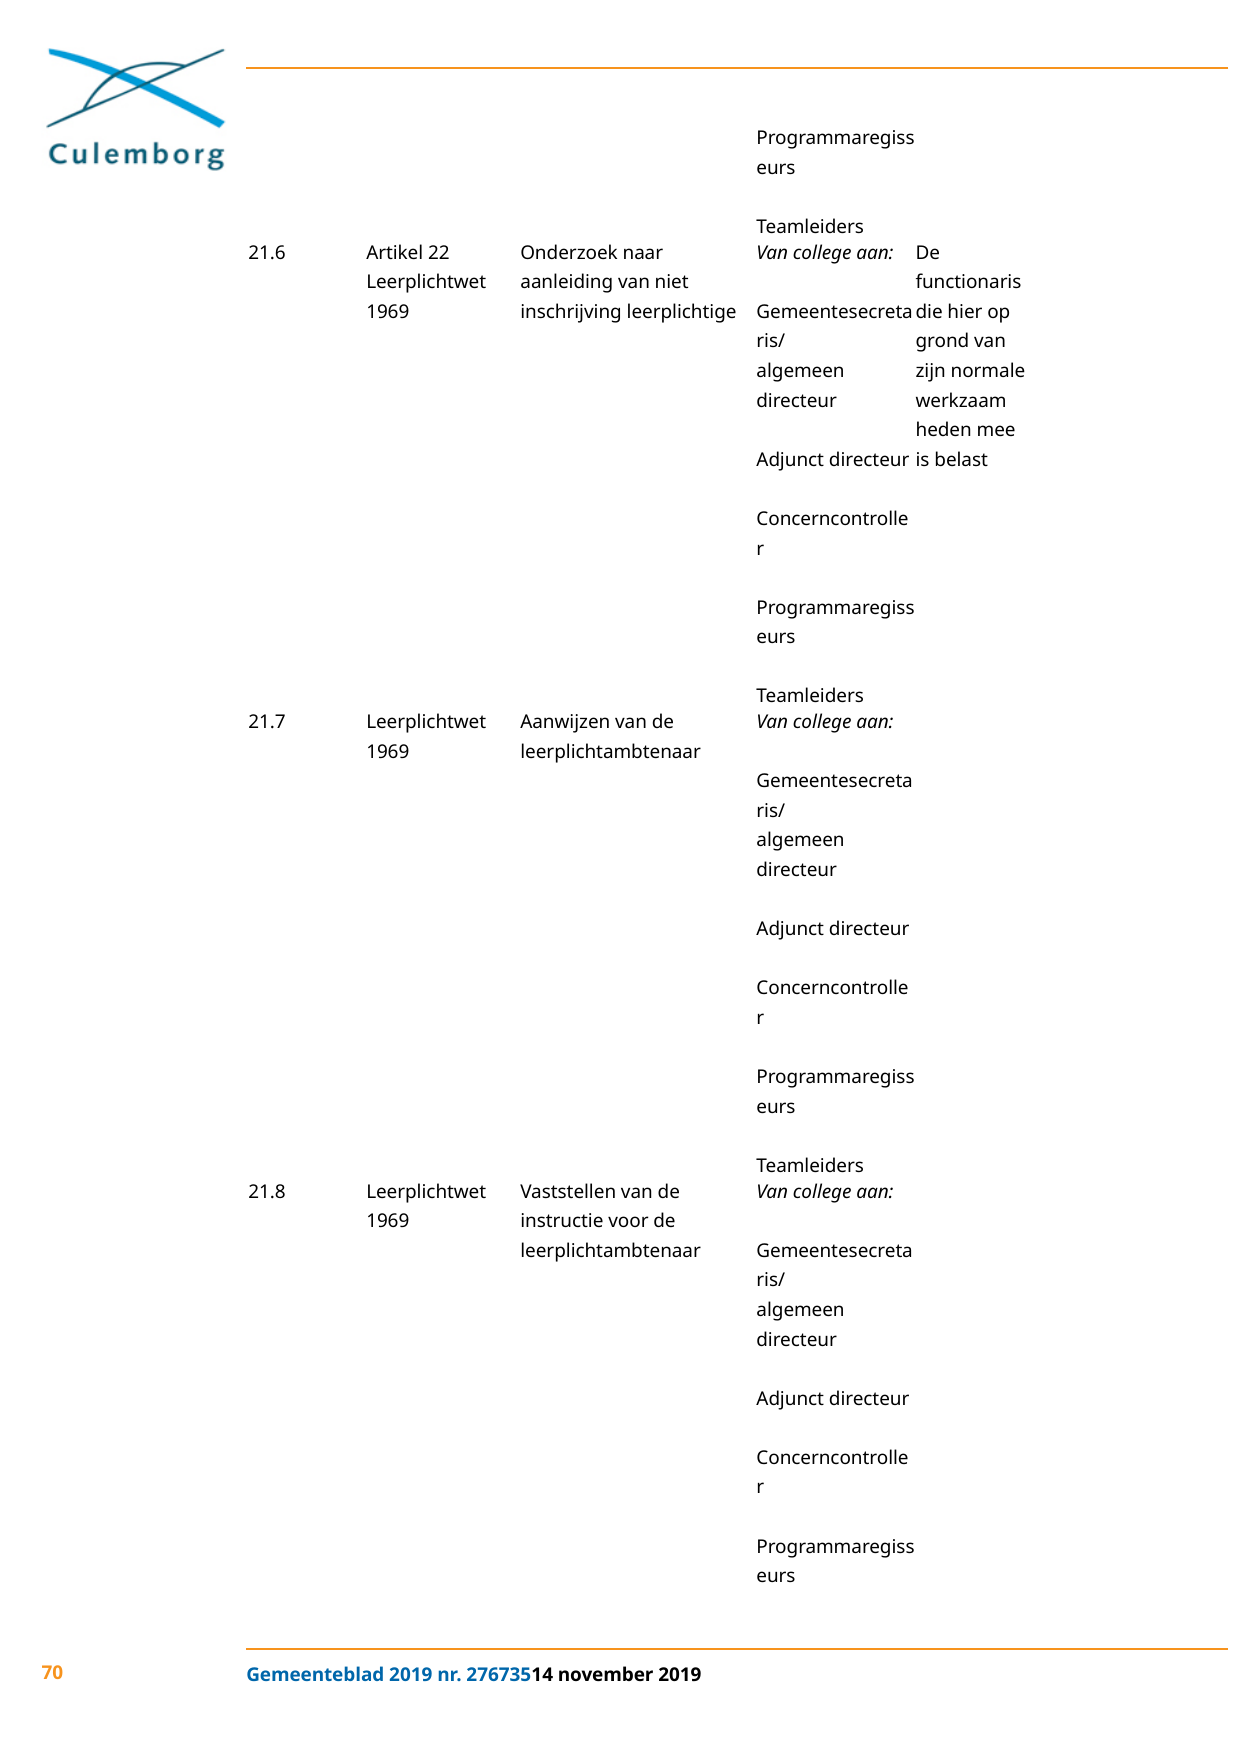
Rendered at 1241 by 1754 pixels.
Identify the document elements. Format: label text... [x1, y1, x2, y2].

table_cell 21.8 [248, 1178, 366, 1588]
table_cell 21.6 [248, 239, 366, 708]
table_cell [1034, 1178, 1152, 1588]
picture [41, 47, 231, 172]
table_cell Onderzoek naar aanleiding van niet inschrijving leerplichtige [520, 239, 756, 708]
table_cell Leerplichtwet 1969 [366, 708, 520, 1178]
table_cell Artikel 22 Leerplichtwet 1969 [366, 239, 520, 708]
table_cell 21.7 [248, 708, 366, 1178]
table_cell Programmaregisseurs Teamleiders [756, 95, 915, 239]
table_cell [1034, 95, 1152, 239]
table_cell Van college aan: Gemeentesecretaris/ algemeen directeur Adjunct directeur Concerncontroller Programmaregisseurs Teamleiders [756, 708, 915, 1178]
table_cell Van college aan: Gemeentesecretaris/ algemeen directeur Adjunct directeur Concerncontroller Programmaregisseurs [756, 1178, 915, 1588]
table_cell [915, 708, 1033, 1178]
table_cell [520, 95, 756, 239]
table_cell De functionaris die hier op grond van zijn normale werkzaam heden mee is belast [915, 239, 1033, 708]
table_cell Leerplichtwet 1969 [366, 1178, 520, 1588]
table_cell [366, 95, 520, 239]
table_cell [248, 95, 366, 239]
table_cell [1034, 708, 1152, 1178]
table_cell Van college aan: Gemeentesecretaris/ algemeen directeur Adjunct directeur Concerncontroller Programmaregisseurs Teamleiders [756, 239, 915, 708]
table_cell Vaststellen van de instructie voor de leerplichtambtenaar [520, 1178, 756, 1588]
table_cell [1034, 239, 1152, 708]
table_cell [915, 1178, 1033, 1588]
table_cell [915, 95, 1033, 239]
table_cell Aanwijzen van de leerplichtambtenaar [520, 708, 756, 1178]
